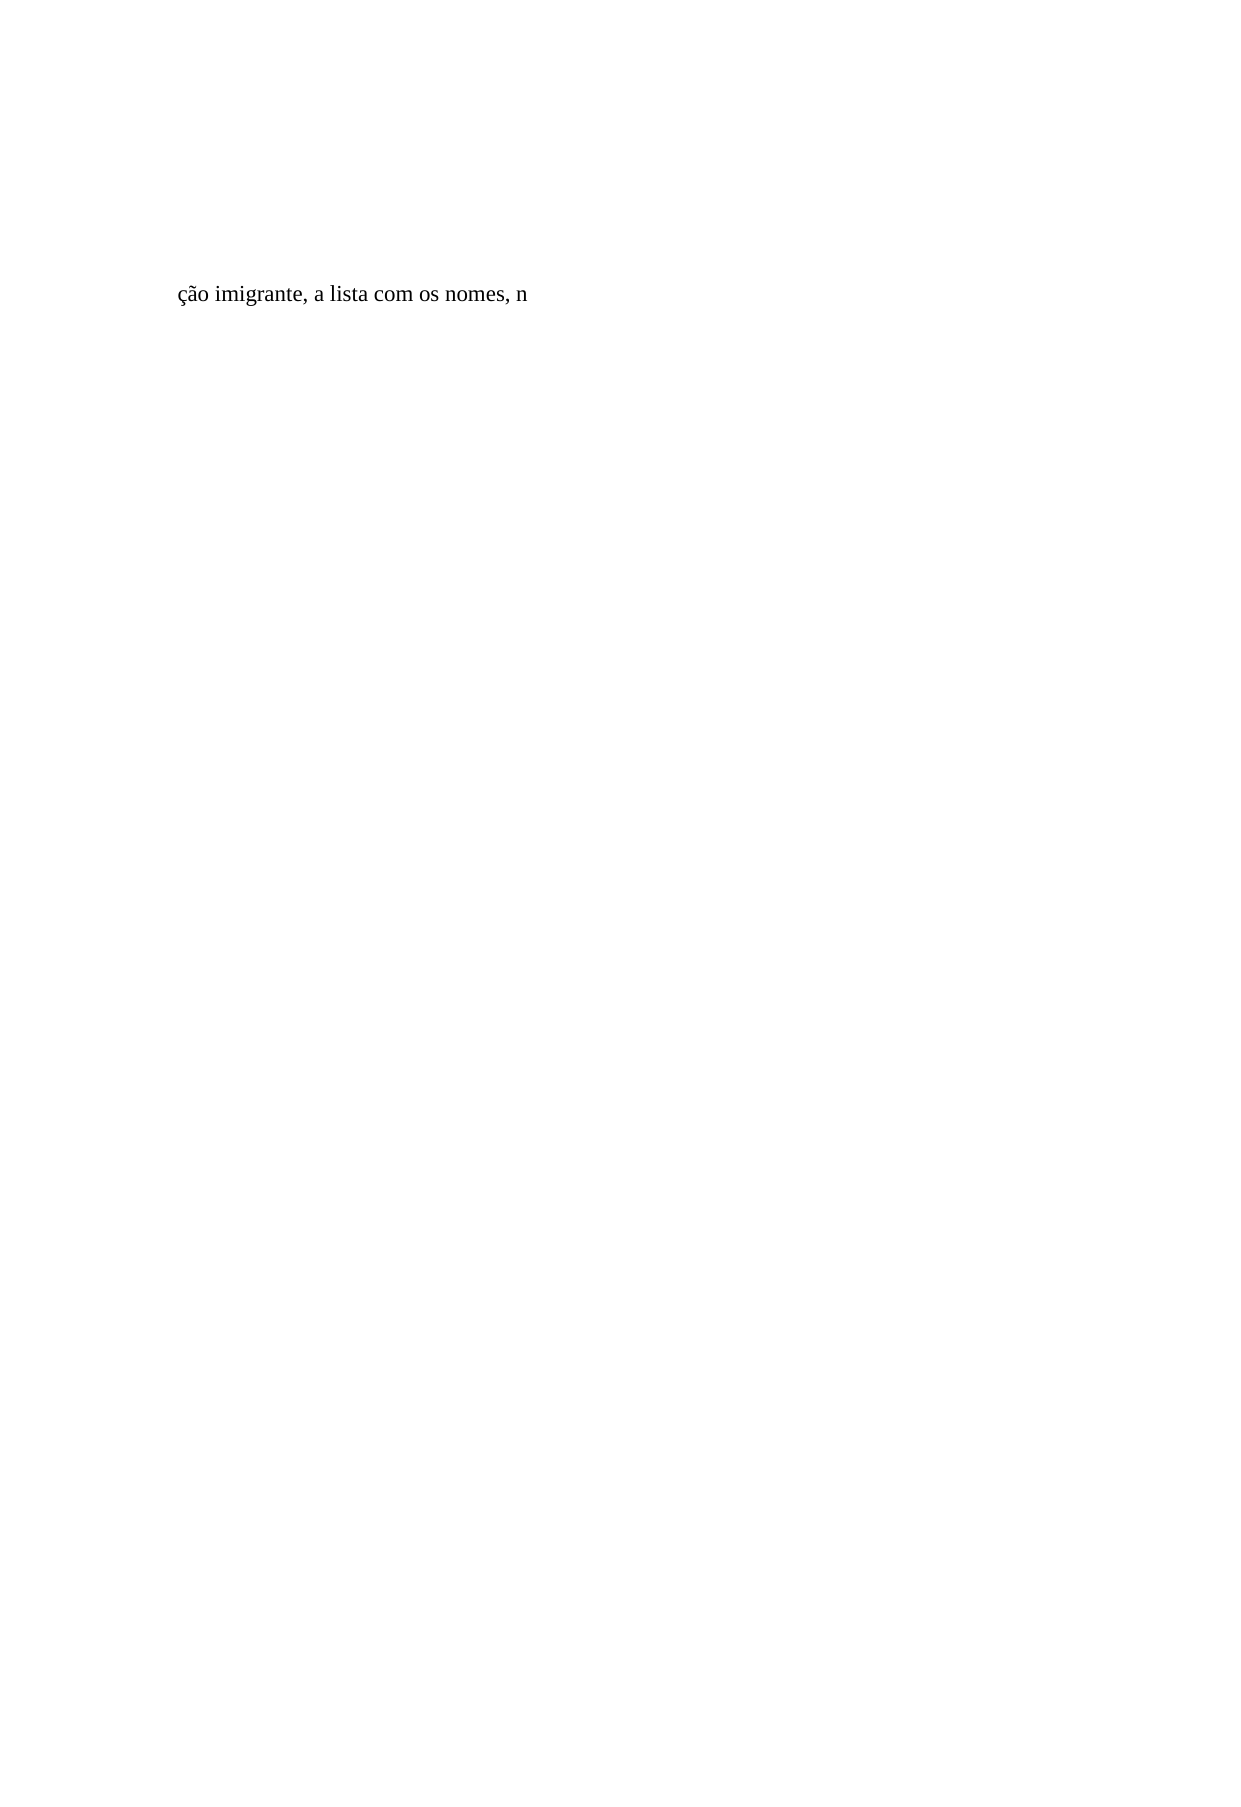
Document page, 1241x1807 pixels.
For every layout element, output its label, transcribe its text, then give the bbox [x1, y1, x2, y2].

text ção imigrante, a lista com os nomes, n [177, 280, 1127, 307]
